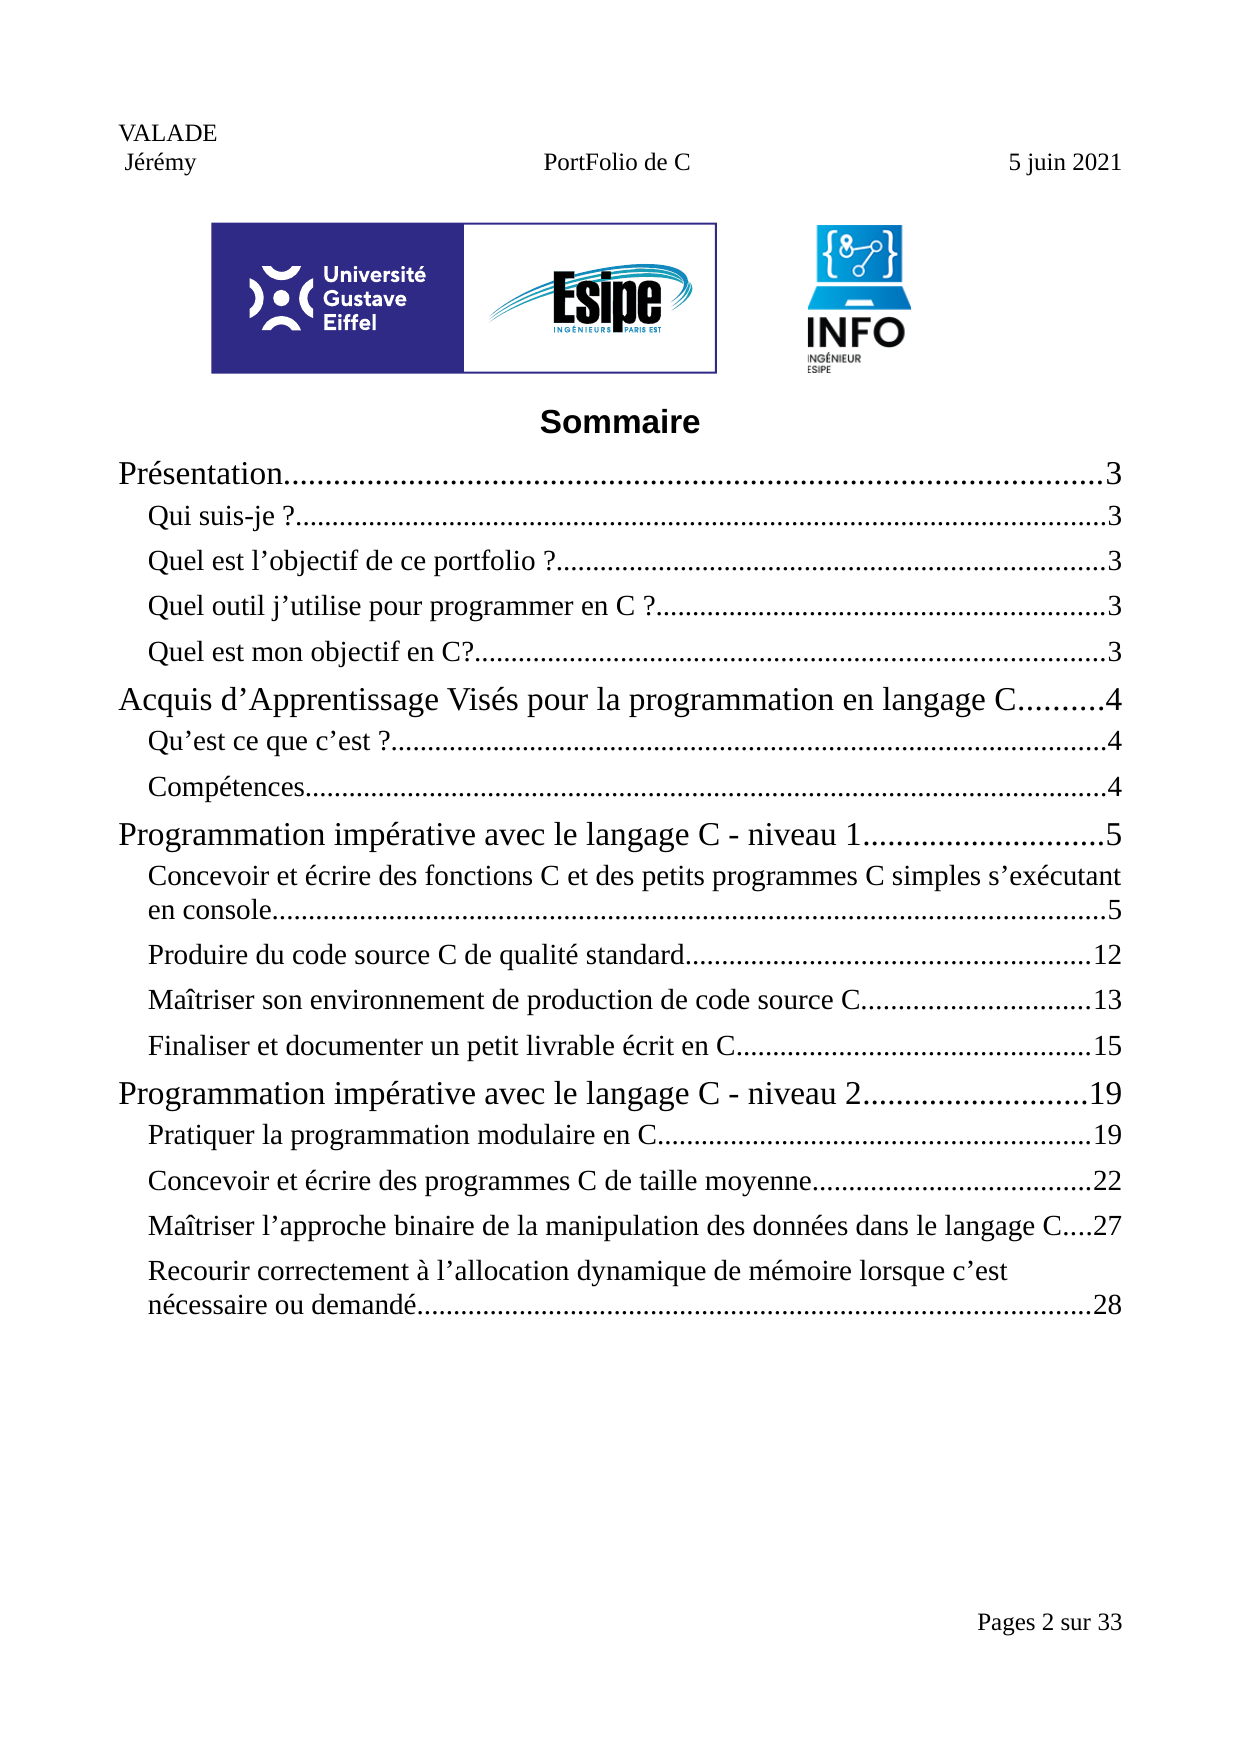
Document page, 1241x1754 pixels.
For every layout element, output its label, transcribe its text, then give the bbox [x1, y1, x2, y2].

text Compétences 4 [148, 769, 1122, 802]
text Pratiquer la programmation modulaire en C 19 [148, 1117, 1122, 1151]
text Concevoir et écrire des programmes C de taille moyenne. 22 [148, 1163, 1122, 1196]
text Recourir correctement à l’allocation dynamique de mémoire lorsque c’est nécessaire ou demandé 28 [148, 1253, 1122, 1320]
text Maîtriser l’approche binaire de la manipulation des données dans le langage C 27 [148, 1208, 1122, 1241]
text Programmation impérative avec le langage C - niveau 2 19 [118, 1073, 1122, 1111]
text Acquis d’Apprentissage Visés pour la programmation en langage C 4 [118, 679, 1122, 717]
text Quel est l’objectif de ce portfolio ? 3 [148, 543, 1122, 577]
text Qui suis-je ? 3 [148, 498, 1122, 531]
text Maîtriser son environnement de production de code source C 13 [148, 982, 1122, 1016]
text Présentation 3 [118, 453, 1122, 492]
text Concevoir et écrire des fonctions C et des petits programmes C simples s’exécutant en console 5 [148, 858, 1122, 925]
text Produire du code source C de qualité standard 12 [148, 937, 1122, 971]
text Finaliser et documenter un petit livrable écrit en C 15 [148, 1028, 1122, 1061]
picture [807, 225, 912, 373]
picture [846, 300, 873, 306]
subtitle Sommaire [118, 403, 1122, 441]
text Quel outil j’utilise pour programmer en C ? 3 [148, 588, 1122, 622]
text Quel est mon objectif en C? 3 [148, 634, 1122, 667]
text Qu’est ce que c’est ? 4 [148, 723, 1122, 757]
text Programmation impérative avec le langage C - niveau 1 5 [118, 814, 1122, 852]
picture [823, 231, 837, 278]
